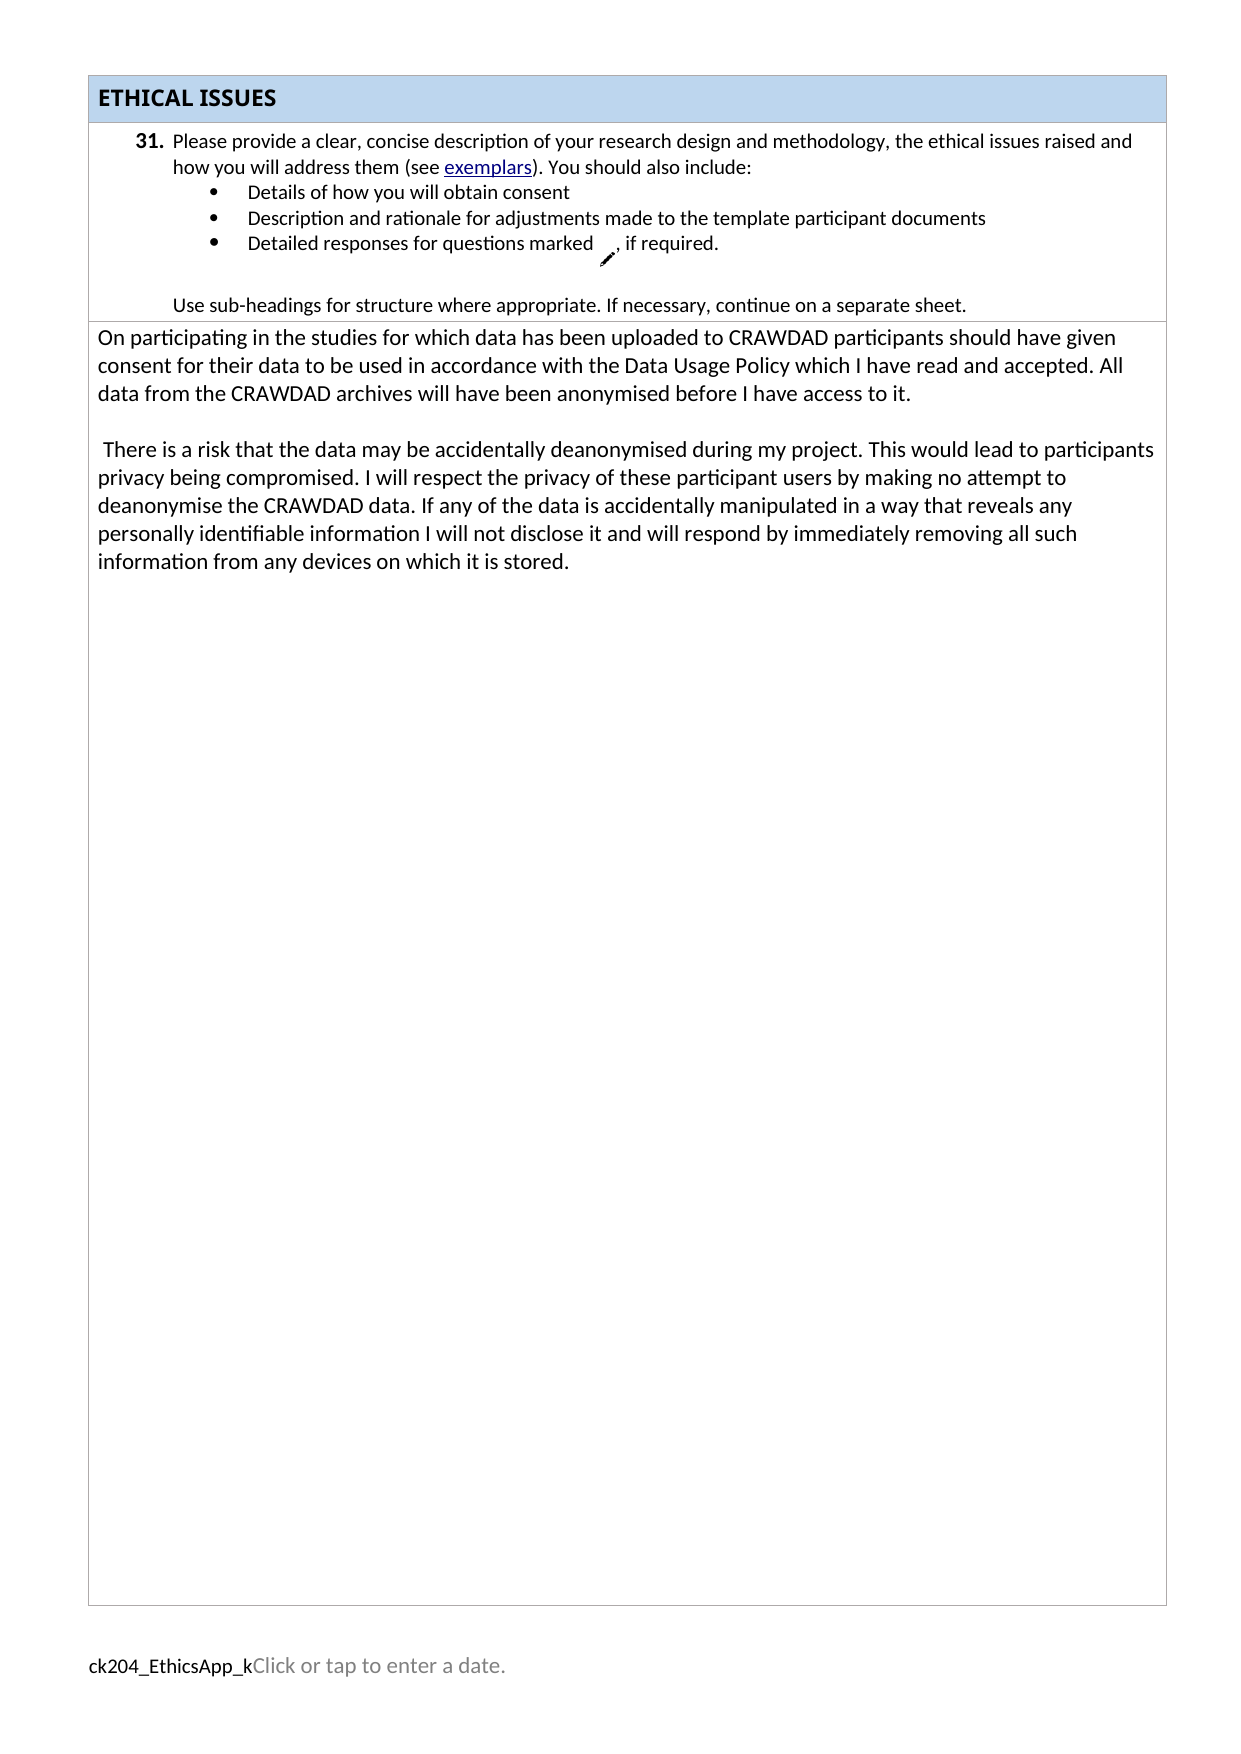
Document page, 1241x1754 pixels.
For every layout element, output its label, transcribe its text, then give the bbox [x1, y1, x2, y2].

table_cell On participating in the studies for which data has been uploaded to CRAWDAD participants should have given consent for their data to be used in accordance with the Data Usage Policy which I have read and accepted. All data from the CRAWDAD archives will have been anonymised before I have access to it. There is a risk that the data may be accidentally deanonymised during my project. This would lead to participants privacy being compromised. I will respect the privacy of these participant users by making no attempt to deanonymise the CRAWDAD data. If any of the data is accidentally manipulated in a way that reveals any personally identifiable information I will not disclose it and will respond by immediately removing all such information from any devices on which it is stored. [89, 322, 1166, 1605]
table_cell Please provide a clear, concise description of your research design and methodology, the ethical issues raised and how you will address them (see exemplars). You should also include: Details of how you will obtain consent Description and rationale for adjustments made to the template participant documents Detailed responses for questions marked , if required. Use sub-headings for structure where appropriate. If necessary, continue on a separate sheet. [89, 123, 1166, 321]
table_header ETHICAL ISSUES [89, 76, 1166, 122]
